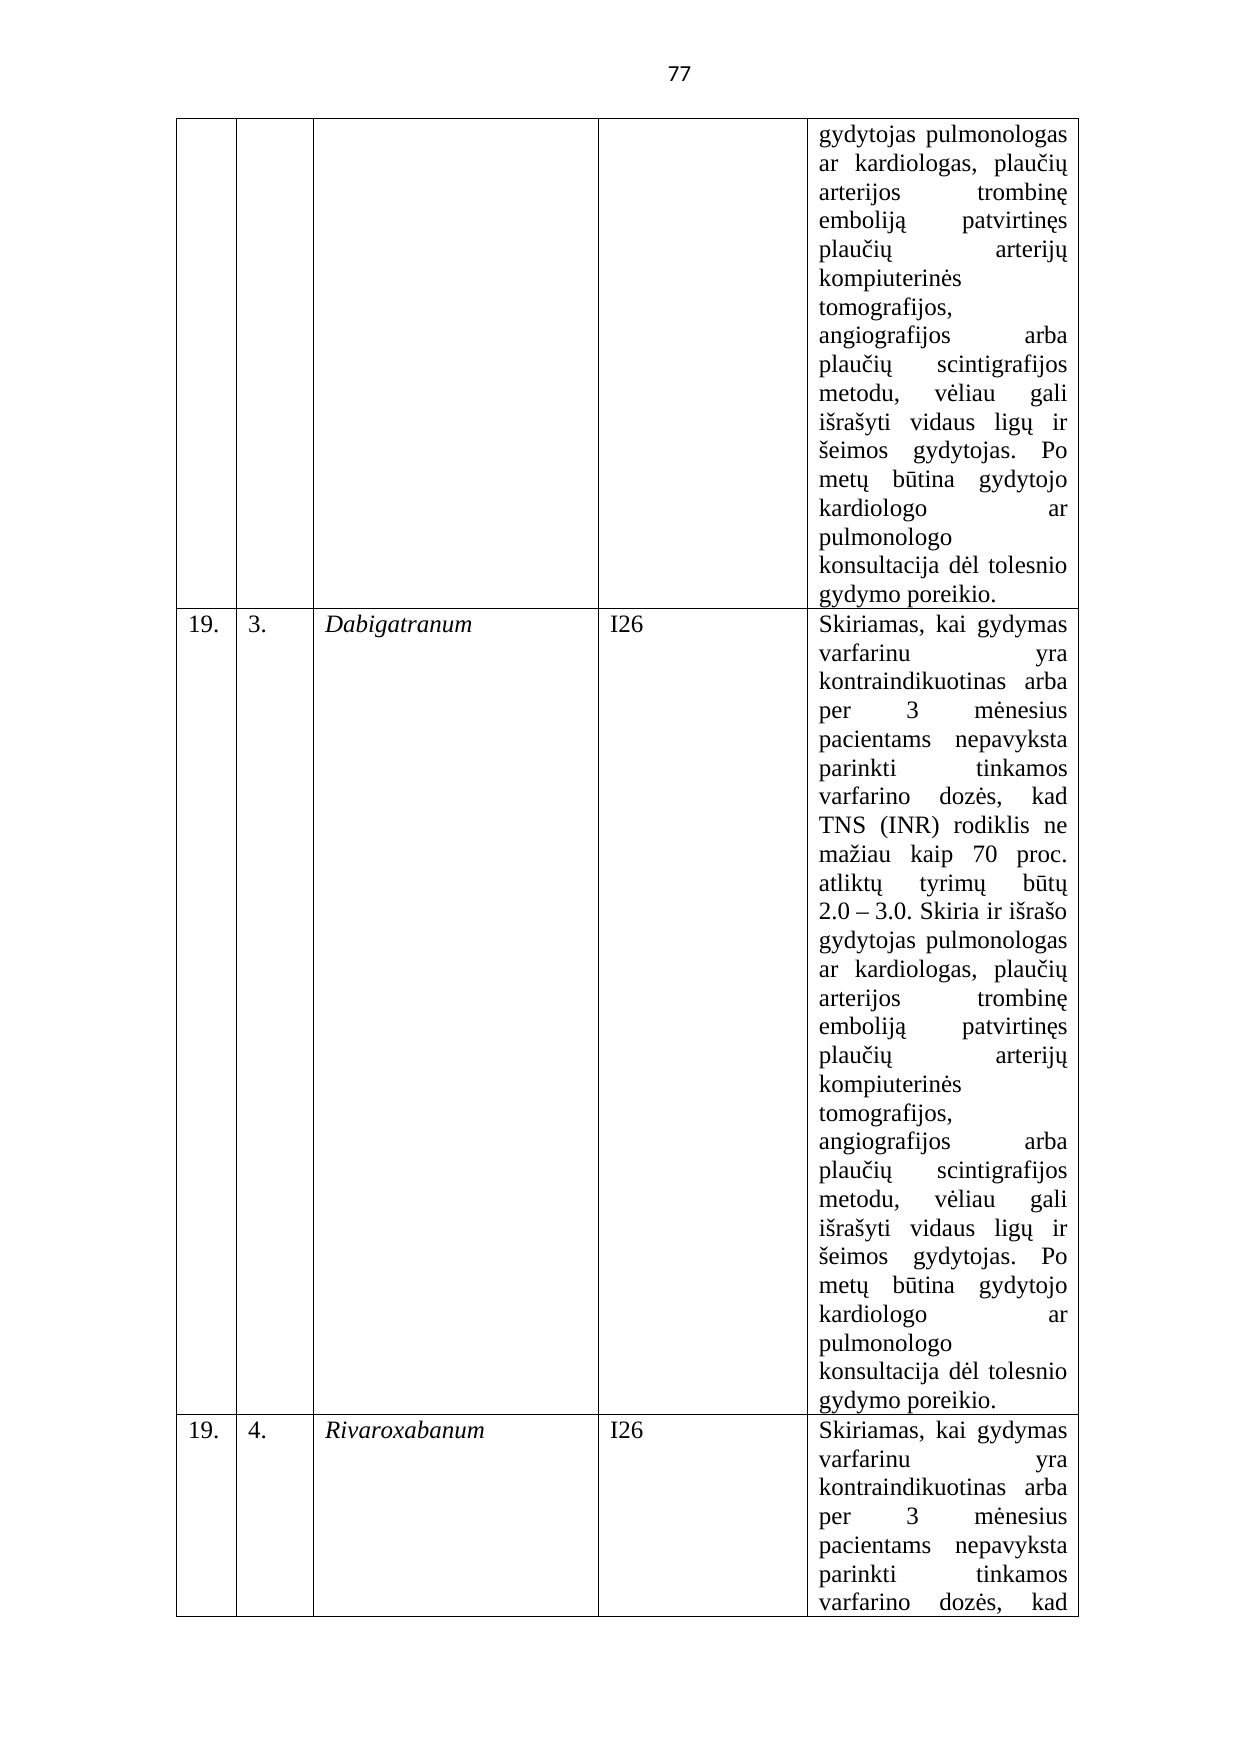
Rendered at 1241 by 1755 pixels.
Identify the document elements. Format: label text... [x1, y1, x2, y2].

table_cell [1109, 118, 1123, 608]
table_cell [1084, 118, 1088, 608]
table_cell [1093, 608, 1099, 1414]
table_cell Rivaroxabanum [314, 1415, 598, 1616]
table_cell [1093, 1414, 1099, 1616]
table_cell 19. [177, 609, 236, 1414]
table_cell [1079, 118, 1083, 608]
table_cell [1103, 118, 1109, 608]
table_cell [1099, 608, 1103, 1414]
table_cell Skiriamas, kai gydymas varfarinu yra kontraindikuotinas arba per 3 mėnesius pacientams nepavyksta parinkti tinkamos varfarino dozės, kad [808, 1415, 1078, 1616]
table_cell [1084, 1414, 1088, 1616]
table_cell Skiriamas, kai gydymas varfarinu yra kontraindikuotinas arba per 3 mėnesius pacientams nepavyksta parinkti tinkamos varfarino dozės, kad TNS (INR) rodiklis ne mažiau kaip 70 proc. atliktų tyrimų būtų 2.0 – 3.0. Skiria ir išrašo gydytojas pulmonologas ar kardiologas, plaučių arterijos trombinę emboliją patvirtinęs plaučių arterijų kompiuterinės tomografijos, angiografijos arba plaučių scintigrafijos metodu, vėliau gali išrašyti vidaus ligų ir šeimos gydytojas. Po metų būtina gydytojo kardiologo ar pulmonologo konsultacija dėl tolesnio gydymo poreikio. [808, 609, 1078, 1414]
table_cell I26 [599, 1415, 807, 1616]
table_cell gydytojas pulmonologas ar kardiologas, plaučių arterijos trombinę emboliją patvirtinęs plaučių arterijų kompiuterinės tomografijos, angiografijos arba plaučių scintigrafijos metodu, vėliau gali išrašyti vidaus ligų ir šeimos gydytojas. Po metų būtina gydytojo kardiologo ar pulmonologo konsultacija dėl tolesnio gydymo poreikio. [808, 119, 1078, 608]
table_cell [1099, 1414, 1103, 1616]
table_cell Dabigatranum [314, 609, 598, 1414]
table_cell [1109, 608, 1123, 1414]
table_cell [1084, 608, 1088, 1414]
table_cell 3. [237, 609, 313, 1414]
table_cell [1103, 1414, 1109, 1616]
table_cell [177, 119, 236, 608]
table_cell [1109, 1414, 1123, 1616]
table_cell [1088, 118, 1093, 608]
table_cell [1088, 608, 1093, 1414]
table_cell [1093, 118, 1099, 608]
table_cell 4. [237, 1415, 313, 1616]
table_cell [1079, 1414, 1083, 1616]
table_cell [314, 119, 598, 608]
table_cell 19. [177, 1415, 236, 1616]
table_cell I26 [599, 609, 807, 1414]
table_cell [1099, 118, 1103, 608]
table_cell [1088, 1414, 1093, 1616]
table_cell [1079, 608, 1083, 1414]
table_cell [237, 119, 313, 608]
table_cell [1103, 608, 1109, 1414]
table_cell [599, 119, 807, 608]
